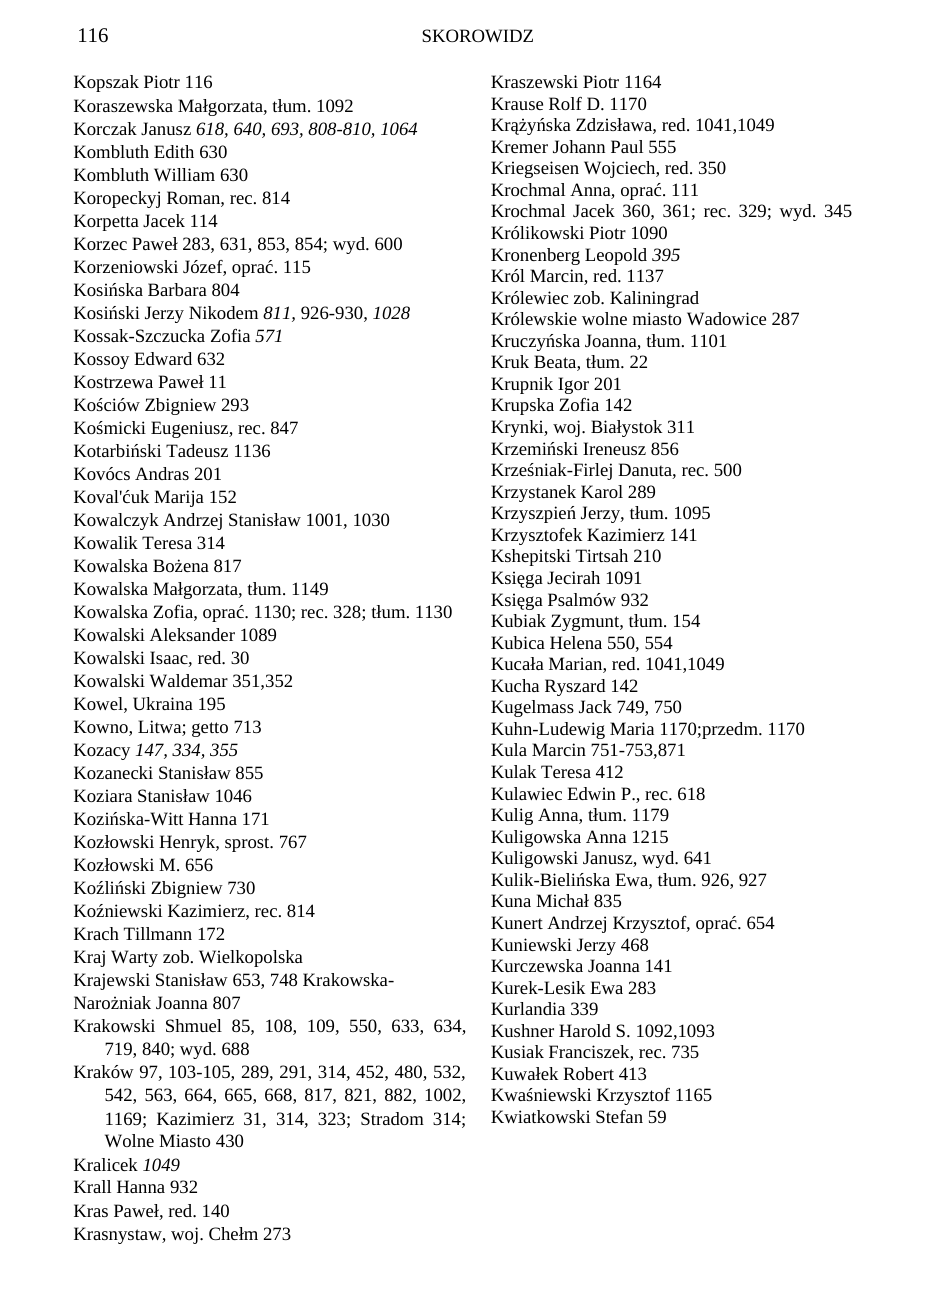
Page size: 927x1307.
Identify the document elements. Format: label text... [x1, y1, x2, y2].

text Kurek-Lesik Ewa 283 [491, 977, 853, 998]
text Kossoy Edward 632 [73, 348, 467, 369]
text Krześniak-Firlej Danuta, rec. 500 [491, 459, 853, 481]
text Kugelmass Jack 749, 750 [491, 696, 853, 718]
text Kuligowska Anna 1215 [491, 826, 853, 847]
text Kraszewski Piotr 1164 [491, 71, 853, 92]
text Korpetta Jacek 114 [73, 209, 467, 231]
text Kushner Harold S. 1092,1093 [491, 1020, 853, 1041]
text Kowalska Zofia, oprać. 1130; rec. 328; tłum. 1130 [73, 601, 467, 622]
text Kuna Michał 835 [491, 890, 853, 912]
text Księga Jecirah 1091 [491, 567, 853, 588]
text Kraj Warty zob. Wielkopolska [73, 946, 467, 968]
text Kowalski Waldemar 351,352 [73, 670, 467, 692]
text Krajewski Stanisław 653, 748 Krakowska-Narożniak Joanna 807 [73, 969, 467, 1014]
text Krupska Zofia 142 [491, 394, 853, 416]
text Kostrzewa Paweł 11 [73, 371, 467, 392]
text Krasnystaw, woj. Chełm 273 [73, 1222, 467, 1244]
text Kulawiec Edwin P., rec. 618 [491, 782, 853, 804]
text Koziara Stanisław 1046 [73, 785, 467, 807]
text Kriegseisen Wojciech, red. 350 [491, 157, 853, 179]
text Kowalski Isaac, red. 30 [73, 647, 467, 668]
text Kowalski Aleksander 1089 [73, 624, 467, 646]
text Kubica Helena 550, 554 [491, 632, 853, 653]
text Kowno, Litwa; getto 713 [73, 716, 467, 738]
text Kopszak Piotr 116 [73, 71, 467, 93]
text Koropeckyj Roman, rec. 814 [73, 187, 467, 208]
text Kraków 97, 103-105, 289, 291, 314, 452, 480, 532, 542, 563, 664, 665, 668, 817, 821, 882, 1002, 1169; Kazimierz 31, 314, 323; Stradom 314; Wolne Miasto 430 [73, 1061, 467, 1152]
text Kwaśniewski Krzysztof 1165 [491, 1084, 853, 1106]
text Kosiński Jerzy Nikodem 811, 926-930, 1028 Kossak-Szczucka Zofia 571 [73, 302, 467, 346]
text Krupnik Igor 201 [491, 373, 853, 394]
text Krążyńska Zdzisława, red. 1041,1049 [491, 114, 853, 136]
text Kozłowski Henryk, sprost. 767 [73, 831, 467, 853]
text Kuniewski Jerzy 468 [491, 933, 853, 955]
text Kremer Johann Paul 555 [491, 136, 853, 157]
text Kowalczyk Andrzej Stanisław 1001, 1030 [73, 509, 467, 530]
text Kombluth William 630 [73, 163, 467, 185]
text Kunert Andrzej Krzysztof, oprać. 654 [491, 912, 853, 933]
text Koźliński Zbigniew 730 [73, 877, 467, 899]
text Kozińska-Witt Hanna 171 [73, 808, 467, 830]
text Kusiak Franciszek, rec. 735 [491, 1041, 853, 1063]
text Kozacy 147, 334, 355 [73, 739, 467, 761]
text Krakowski Shmuel 85, 108, 109, 550, 633, 634, 719, 840; wyd. 688 [73, 1015, 467, 1060]
text Koval'ćuk Marija 152 [73, 486, 467, 507]
text Kowalska Bożena 817 [73, 555, 467, 576]
text Kucała Marian, red. 1041,1049 [491, 653, 853, 675]
text 116 [77, 23, 111, 47]
text Kośmicki Eugeniusz, rec. 847 [73, 417, 467, 438]
text Krzystanek Karol 289 [491, 481, 853, 502]
text Kowalik Teresa 314 [73, 532, 467, 553]
text Kurlandia 339 [491, 998, 853, 1020]
text Kulig Anna, tłum. 1179 [491, 804, 853, 826]
text Kowalska Małgorzata, tłum. 1149 [73, 578, 467, 599]
text Kruczyńska Joanna, tłum. 1101 [491, 330, 853, 351]
text Kshepitski Tirtsah 210 [491, 545, 853, 567]
text Kronenberg Leopold 395 [491, 243, 853, 265]
text Kralicek 1049 [73, 1153, 467, 1175]
text Krach Tillmann 172 [73, 923, 467, 945]
text Kościów Zbigniew 293 [73, 394, 467, 415]
text Kula Marcin 751-753,871 [491, 739, 853, 761]
text Krynki, woj. Białystok 311 [491, 416, 853, 437]
text Kras Paweł, red. 140 [73, 1199, 467, 1221]
text Krzyszpień Jerzy, tłum. 1095 [491, 502, 853, 524]
text Kuligowski Janusz, wyd. 641 [491, 847, 853, 869]
text Krall Hanna 932 [73, 1176, 467, 1198]
text Kotarbiński Tadeusz 1136 [73, 440, 467, 461]
text Korzeniowski Józef, oprać. 115 [73, 256, 467, 277]
text Korzec Paweł 283, 631, 853, 854; wyd. 600 [73, 233, 467, 254]
text Kruk Beata, tłum. 22 [491, 351, 853, 373]
text Kozanecki Stanisław 855 [73, 762, 467, 784]
text Koźniewski Kazimierz, rec. 814 [73, 900, 467, 922]
text Krzysztofek Kazimierz 141 [491, 524, 853, 545]
text Kurczewska Joanna 141 [491, 955, 853, 977]
text Krochmal Jacek 360, 361; rec. 329; wyd. 345 Królikowski Piotr 1090 [491, 200, 853, 243]
text Kubiak Zygmunt, tłum. 154 [491, 610, 853, 632]
text Krochmal Anna, oprać. 111 [491, 179, 853, 200]
text Kwiatkowski Stefan 59 [491, 1106, 853, 1127]
text Krzemiński Ireneusz 856 [491, 437, 853, 459]
text Król Marcin, red. 1137 [491, 265, 853, 287]
text Kuwałek Robert 413 [491, 1063, 853, 1084]
text Kowel, Ukraina 195 [73, 693, 467, 714]
text Kucha Ryszard 142 [491, 675, 853, 696]
text SKOROWIDZ [421, 25, 538, 46]
text Kosińska Barbara 804 [73, 279, 467, 300]
text Koraszewska Małgorzata, tłum. 1092 [73, 94, 467, 116]
text Krause Rolf D. 1170 [491, 92, 853, 114]
text Kulik-Bielińska Ewa, tłum. 926, 927 [491, 869, 853, 890]
text Księga Psalmów 932 [491, 588, 853, 610]
text Kulak Teresa 412 [491, 761, 853, 782]
text Kuhn-Ludewig Maria 1170;przedm. 1170 [491, 718, 853, 739]
text Kovócs Andras 201 [73, 463, 467, 484]
text Kombluth Edith 630 [73, 141, 467, 162]
text Królewskie wolne miasto Wadowice 287 [491, 308, 853, 330]
text Korczak Janusz 618, 640, 693, 808-810, 1064 [73, 117, 467, 139]
text Kozłowski M. 656 [73, 854, 467, 876]
text Królewiec zob. Kaliningrad [491, 287, 853, 308]
